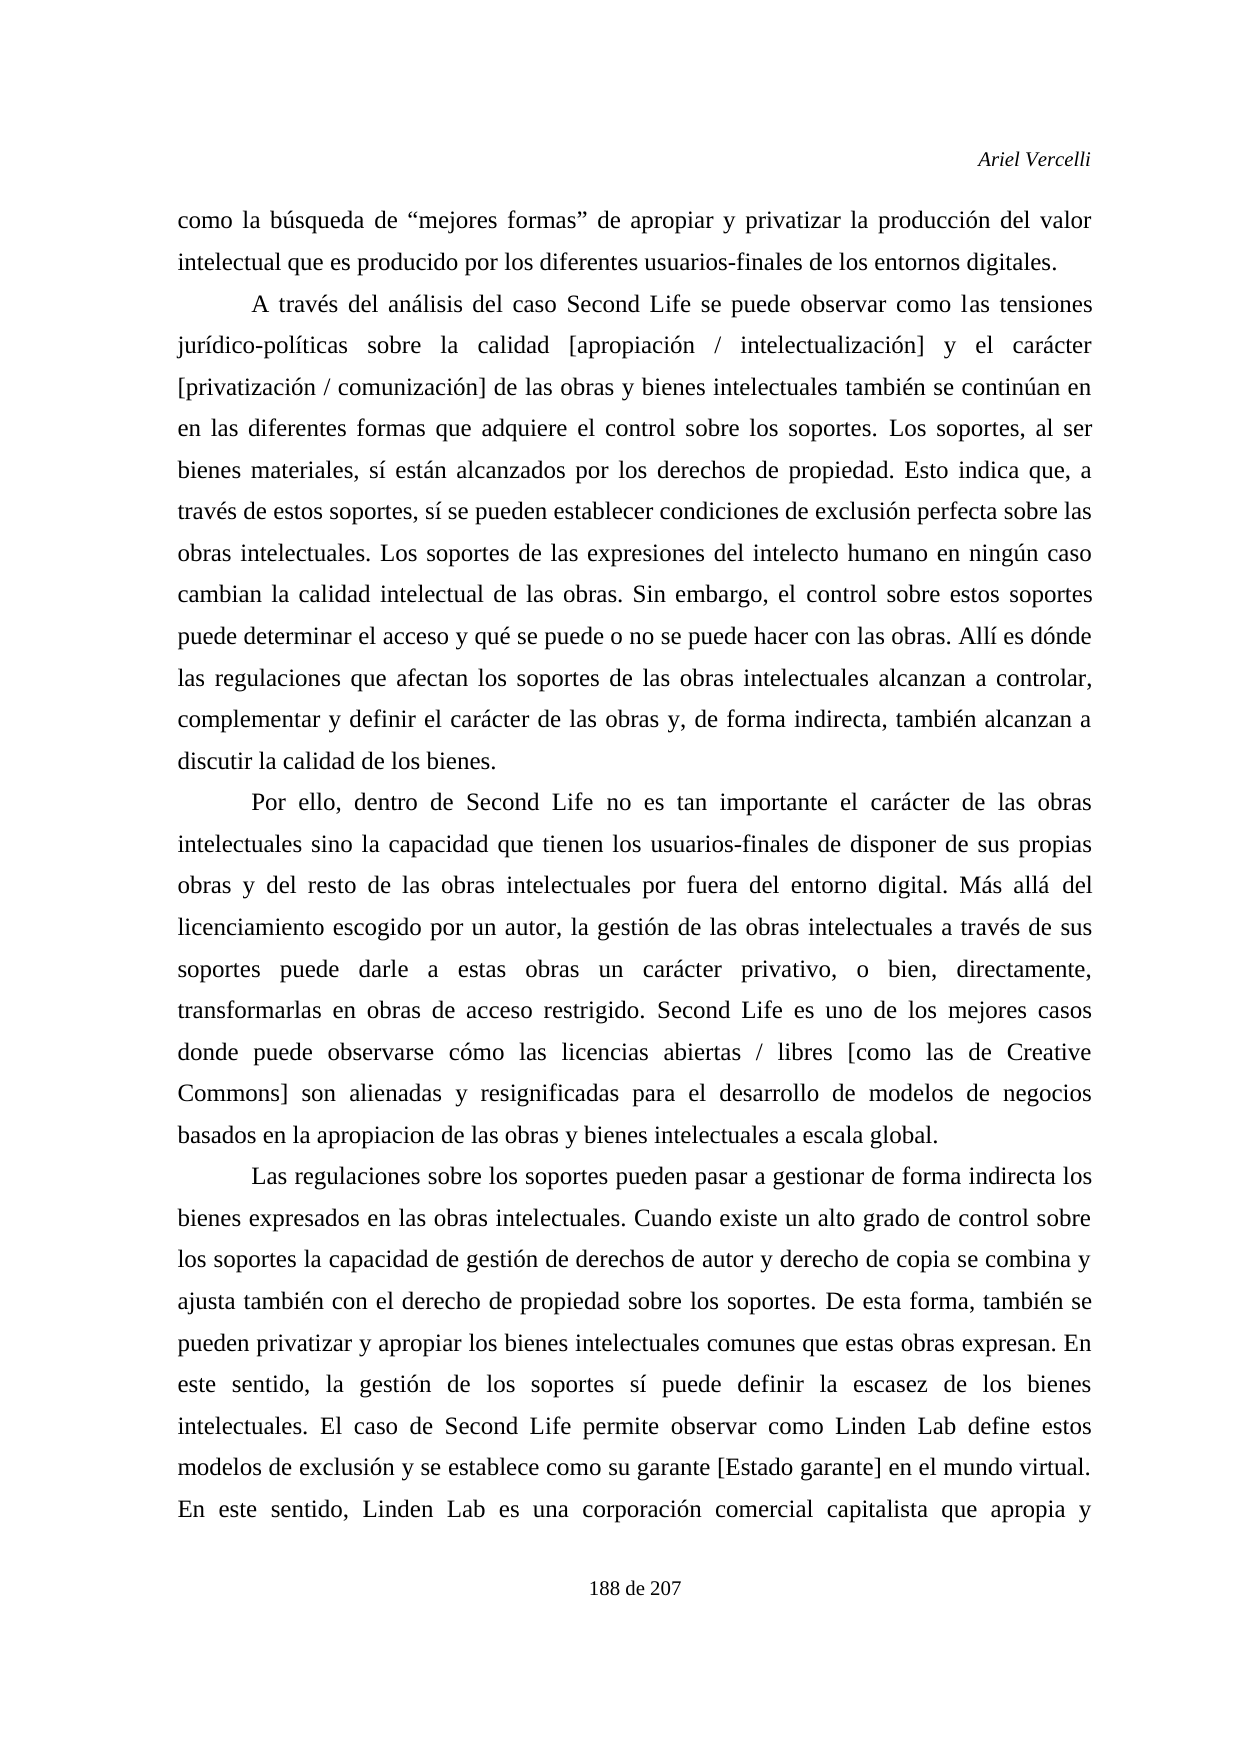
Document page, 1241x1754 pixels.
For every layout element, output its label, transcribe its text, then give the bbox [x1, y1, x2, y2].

text Por ello, dentro de Second Life no es tan importante el carácter de las obras intelectuales sino la capacidad que tienen los usuarios-finales de disponer de sus propias obras y del resto de las obras intelectuales por fuera del entorno digital. Más allá del licenciamiento escogido por un autor, la gestión de las obras intelectuales a través de sus soportes puede darle a estas obras un carácter privativo, o bien, directamente, transformarlas en obras de acceso restrigido. Second Life es uno de los mejores casos donde puede observarse cómo las licencias abiertas / libres [como las de Creative Commons] son alienadas y resignificadas para el desarrollo de modelos de negocios basados en la apropiacion de las obras y bienes intelectuales a escala global. [177, 788, 1093, 1149]
text como la búsqueda de “mejores formas” de apropiar y privatizar la producción del valor intelectual que es producido por los diferentes usuarios-finales de los entornos digitales. [177, 207, 1093, 276]
text A través del análisis del caso Second Life se puede observar como las tensiones jurídico-políticas sobre la calidad [apropiación / intelectualización] y el carácter [privatización / comunización] de las obras y bienes intelectuales también se continúan en en las diferentes formas que adquiere el control sobre los soportes. Los soportes, al ser bienes materiales, sí están alcanzados por los derechos de propiedad. Esto indica que, a través de estos soportes, sí se pueden establecer condiciones de exclusión perfecta sobre las obras intelectuales. Los soportes de las expresiones del intelecto humano en ningún caso cambian la calidad intelectual de las obras. Sin embargo, el control sobre estos soportes puede determinar el acceso y qué se puede o no se puede hacer con las obras. Allí es dónde las regulaciones que afectan los soportes de las obras intelectuales alcanzan a controlar, complementar y definir el carácter de las obras y, de forma indirecta, también alcanzan a discutir la calidad de los bienes. [177, 290, 1093, 774]
text Las regulaciones sobre los soportes pueden pasar a gestionar de forma indirecta los bienes expresados en las obras intelectuales. Cuando existe un alto grado de control sobre los soportes la capacidad de gestión de derechos de autor y derecho de copia se combina y ajusta también con el derecho de propiedad sobre los soportes. De esta forma, también se pueden privatizar y apropiar los bienes intelectuales comunes que estas obras expresan. En este sentido, la gestión de los soportes sí puede definir la escasez de los bienes intelectuales. El caso de Second Life permite observar como Linden Lab define estos modelos de exclusión y se establece como su garante [Estado garante] en el mundo virtual. En este sentido, Linden Lab es una corporación comercial capitalista que apropia y [177, 1162, 1093, 1523]
